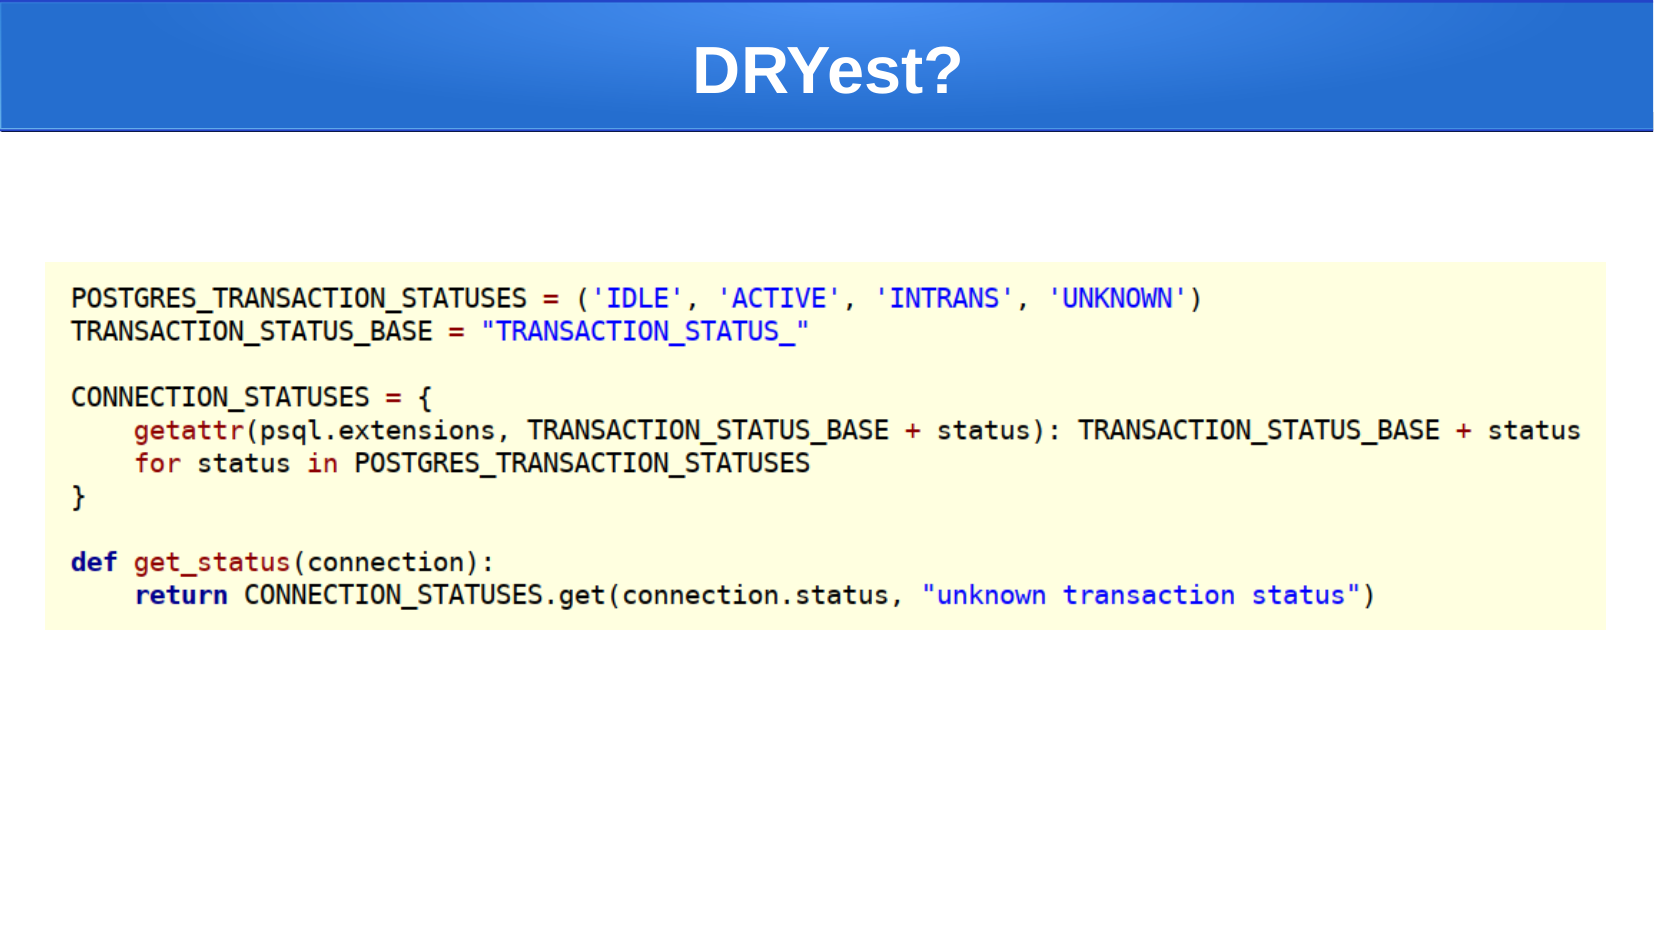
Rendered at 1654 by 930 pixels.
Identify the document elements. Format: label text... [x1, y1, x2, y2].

picture [45, 262, 1606, 631]
title DRYest? [82, 5, 1576, 135]
